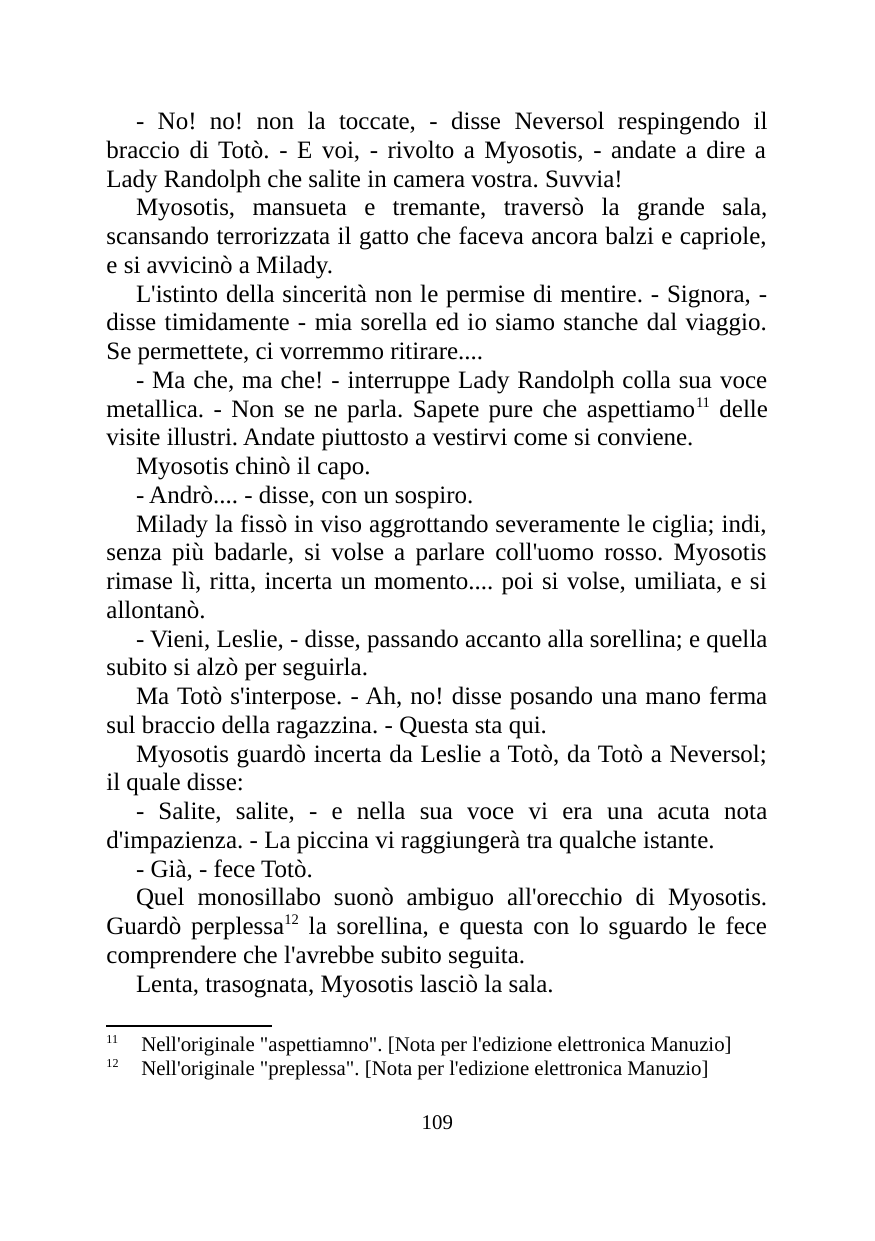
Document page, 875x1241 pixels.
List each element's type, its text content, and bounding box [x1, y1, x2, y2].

text Nell'originale "aspettiamno". [Nota per l'edizione elettronica Manuzio] [106, 1032, 768, 1056]
text - Salite, salite, - e nella sua voce vi era una acuta nota d'impazienza. - La piccina vi raggiungerà tra qualche istante. [106, 796, 768, 854]
text Milady la fissò in viso aggrottando severamente le ciglia; indi, senza più badarle, si volse a parlare coll'uomo rosso. Myosotis rimase lì, ritta, incerta un momento.... poi si volse, umiliata, e si allontanò. [106, 509, 768, 624]
text - Ma che, ma che! - interruppe Lady Randolph colla sua voce metallica. - Non se ne parla. Sapete pure che aspettiamo delle visite illustri. Andate piuttosto a vestirvi come si conviene. [106, 365, 768, 451]
text Nell'originale "preplessa". [Nota per l'edizione elettronica Manuzio] [106, 1056, 768, 1080]
text Ma Totò s'interpose. - Ah, no! disse posando una mano ferma sul braccio della ragazzina. - Questa sta qui. [106, 681, 768, 739]
text Myosotis, mansueta e tremante, traversò la grande sala, scansando terrorizzata il gatto che faceva ancora balzi e capriole, e si avvicinò a Milady. [106, 192, 768, 279]
text - Andrò.... - disse, con un sospiro. [106, 480, 768, 509]
text Lenta, trasognata, Myosotis lasciò la sala. [106, 969, 768, 997]
text L'istinto della sincerità non le permise di mentire. - Signora, - disse timidamente - mia sorella ed io siamo stanche dal viaggio. Se permettete, ci vorremmo ritirare.... [106, 279, 768, 365]
text - No! no! non la toccate, - disse Neversol respingendo il braccio di Totò. - E voi, - rivolto a Myosotis, - andate a dire a Lady Randolph che salite in camera vostra. Suvvia! [106, 106, 768, 192]
text Myosotis chinò il capo. [106, 451, 768, 480]
text Myosotis guardò incerta da Leslie a Totò, da Totò a Neversol; il quale disse: [106, 739, 768, 796]
text - Vieni, Leslie, - disse, passando accanto alla sorellina; e quella subito si alzò per seguirla. [106, 624, 768, 681]
text Quel monosillabo suonò ambiguo all'orecchio di Myosotis. Guardò perplessa la sorellina, e questa con lo sguardo le fece comprendere che l'avrebbe subito seguita. [106, 882, 768, 969]
text - Già, - fece Totò. [106, 854, 768, 882]
